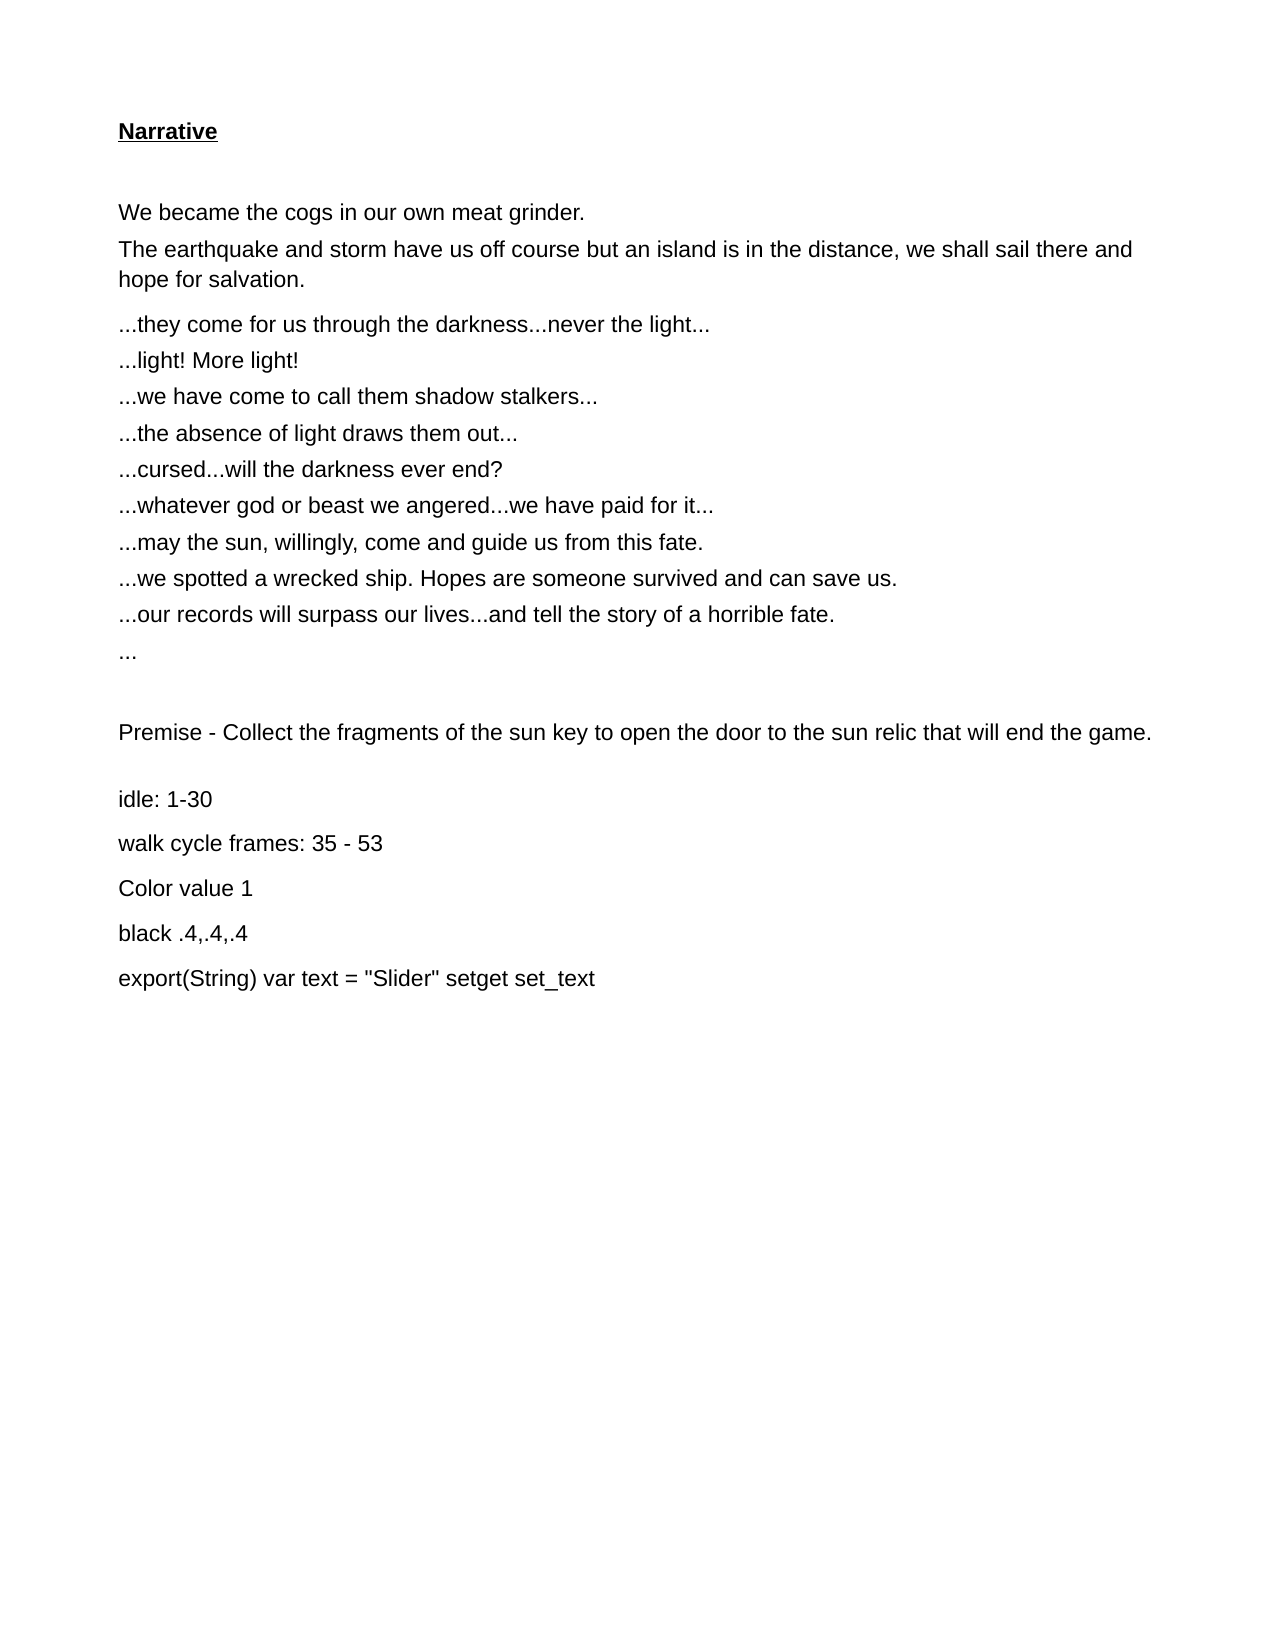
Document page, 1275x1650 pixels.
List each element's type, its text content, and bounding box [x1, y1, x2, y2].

text ...we spotted a wrecked ship. Hopes are someone survived and can save us. [118, 565, 1157, 591]
text export(String) var text = "Slider" setget set_text [118, 965, 1157, 991]
text ...cursed...will the darkness ever end? [118, 456, 1157, 482]
text Narrative [118, 118, 1157, 144]
text Premise - Collect the fragments of the sun key to open the door to the sun relic that will end the game. [118, 719, 1157, 745]
text ...whatever god or beast we angered...we have paid for it... [118, 492, 1157, 519]
text ...we have come to call them shadow stalkers... [118, 383, 1157, 410]
text ... [118, 638, 1157, 664]
text We became the cogs in our own meat grinder. [118, 199, 1157, 226]
text walk cycle frames: 35 - 53 [118, 830, 1157, 857]
text ...they come for us through the darkness...never the light... [118, 311, 1157, 337]
text idle: 1-30 [118, 755, 1157, 812]
text black .4,.4,.4 [118, 920, 1157, 946]
text Color value 1 [118, 875, 1157, 901]
text The earthquake and storm have us off course but an island is in the distance, we shall sail there and hope for salvation. [118, 236, 1157, 292]
text ...the absence of light draws them out... [118, 420, 1157, 446]
text ...light! More light! [118, 347, 1157, 373]
text ...our records will surpass our lives...and tell the story of a horrible fate. [118, 601, 1157, 628]
text ...may the sun, willingly, come and guide us from this fate. [118, 529, 1157, 555]
